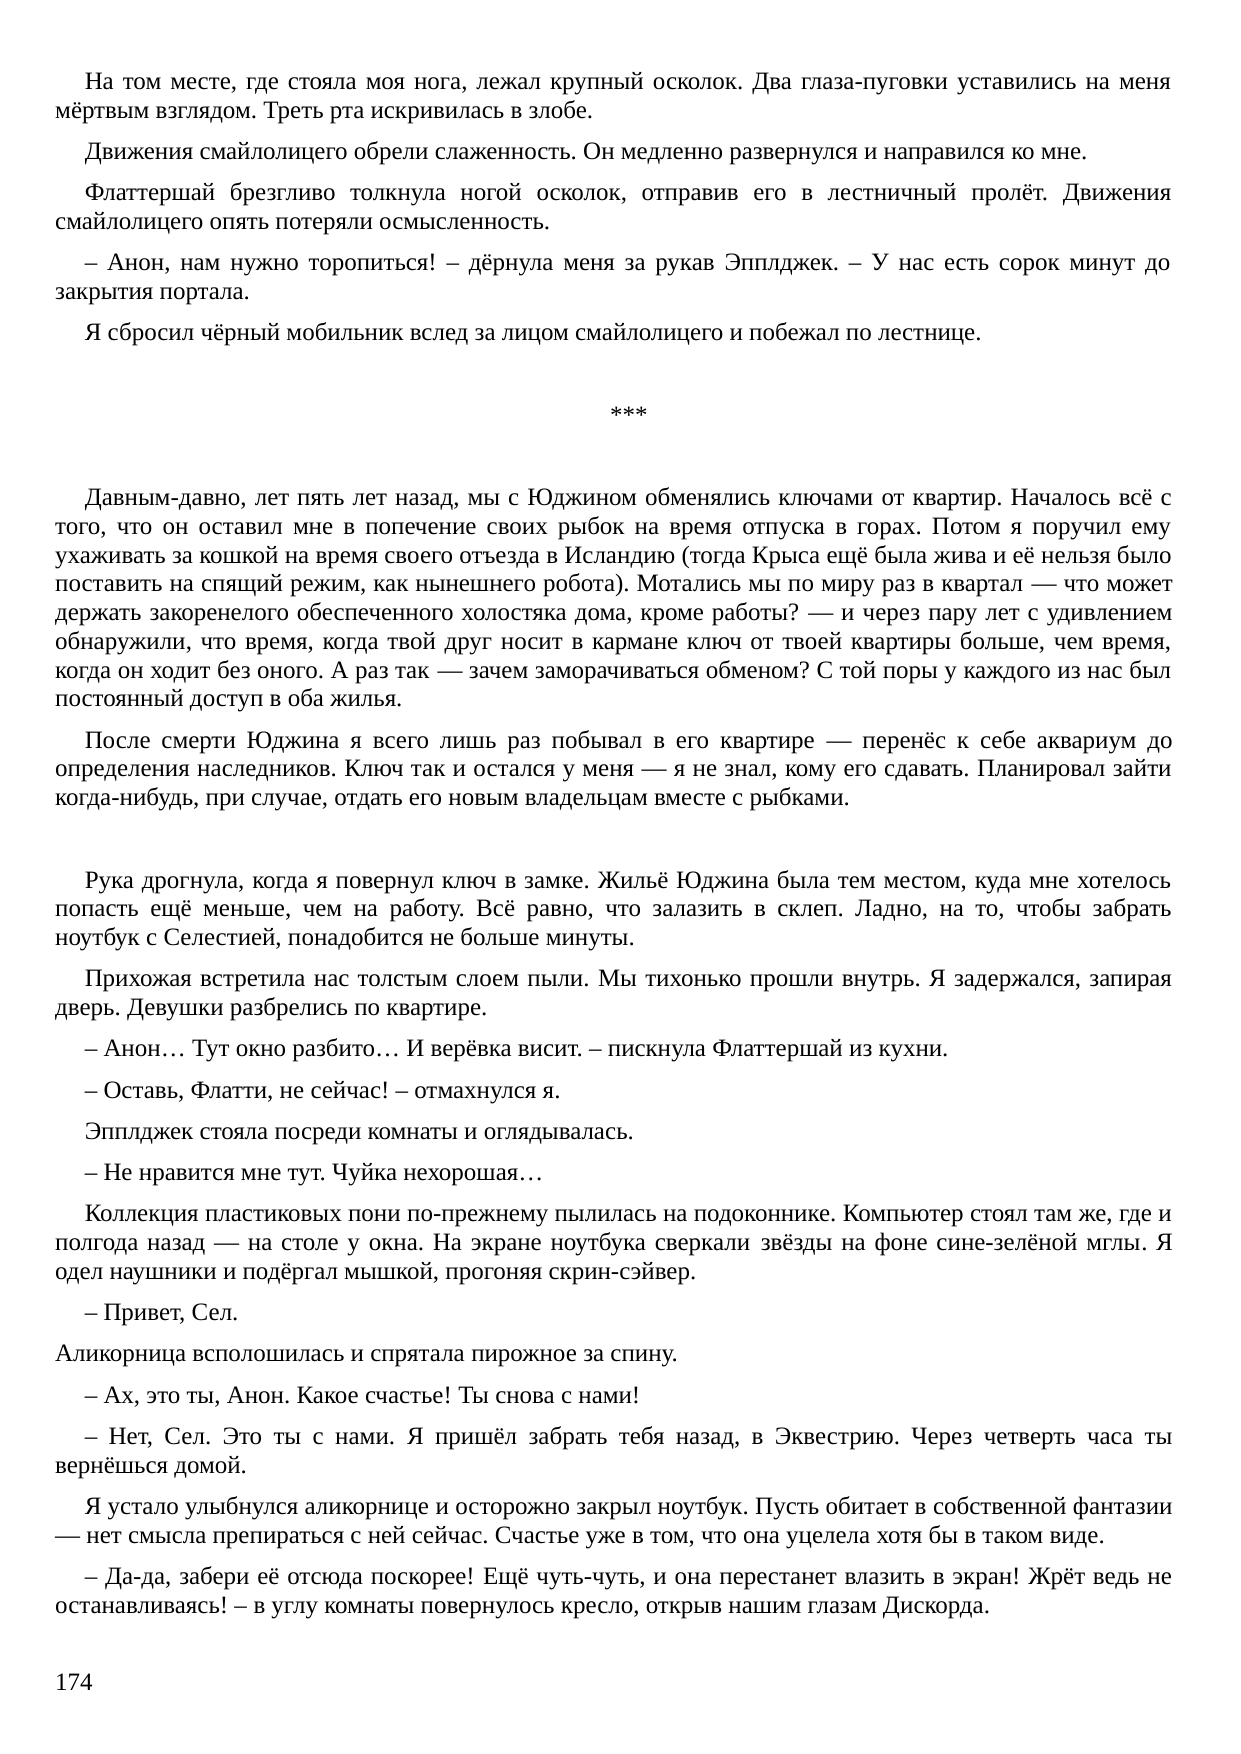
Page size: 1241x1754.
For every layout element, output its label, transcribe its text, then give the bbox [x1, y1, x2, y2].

text – Ах, это ты, Анон. Какое счастье! Ты снова с нами! [55, 1380, 1173, 1408]
text – Оставь, Флатти, не сейчас! – отмахнулся я. [55, 1075, 1173, 1103]
text На том месте, где стояла моя нога, лежал крупный осколок. Два глаза-пуговки уставились на меня мёртвым взглядом. Треть рта искривилась в злобе. [55, 66, 1173, 123]
text Рука дрогнула, когда я повернул ключ в замке. Жильё Юджина была тем местом, куда мне хотелось попасть ещё меньше, чем на работу. Всё равно, что залазить в склеп. Ладно, на то, чтобы забрать ноутбук с Селестией, понадобится не больше минуты. [55, 865, 1173, 951]
text *** [55, 400, 1173, 428]
text Движения смайлолицего обрели слаженность. Он медленно развернулся и направился ко мне. [55, 136, 1173, 165]
text – Не нравится мне тут. Чуйка нехорошая… [55, 1157, 1173, 1186]
text Коллекция пластиковых пони по-прежнему пылилась на подоконнике. Компьютер стоял там же, где и полгода назад — на столе у окна. На экране ноутбука сверкали звёзды на фоне сине-зелёной мглы. Я одел наушники и подёргал мышкой, прогоняя скрин-сэйвер. [55, 1198, 1173, 1285]
text После смерти Юджина я всего лишь раз побывал в его квартире — перенёс к себе аквариум до определения наследников. Ключ так и остался у меня — я не знал, кому его сдавать. Планировал зайти когда-нибудь, при случае, отдать его новым владельцам вместе с рыбками. [55, 725, 1173, 811]
text Эпплджек стояла посреди комнаты и оглядывалась. [55, 1116, 1173, 1145]
text – Анон, нам нужно торопиться! – дёрнула меня за рукав Эпплджек. – У нас есть сорок минут до закрытия портала. [55, 247, 1173, 305]
text Флаттершай брезгливо толкнула ногой осколок, отправив его в лестничный пролёт. Движения смайлолицего опять потеряли осмысленность. [55, 177, 1173, 235]
text Я устало улыбнулся аликорнице и осторожно закрыл ноутбук. Пусть обитает в собственной фантазии — нет смысла препираться с ней сейчас. Счастье уже в том, что она уцелела хотя бы в таком виде. [55, 1491, 1173, 1548]
text – Да-да, забери её отсюда поскорее! Ещё чуть-чуть, и она перестанет влазить в экран! Жрёт ведь не останавливаясь! – в углу комнаты повернулось кресло, открыв нашим глазам Дискорда. [55, 1561, 1173, 1618]
text Давным-давно, лет пять лет назад, мы с Юджином обменялись ключами от квартир. Началось всё с того, что он оставил мне в попечение своих рыбок на время отпуска в горах. Потом я поручил ему ухаживать за кошкой на время своего отъезда в Исландию (тогда Крыса ещё была жива и её нельзя было поставить на спящий режим, как нынешнего робота). Мотались мы по миру раз в квартал — что может держать закоренелого обеспеченного холостяка дома, кроме работы? — и через пару лет с удивлением обнаружили, что время, когда твой друг носит в кармане ключ от твоей квартиры больше, чем время, когда он ходит без оного. А раз так — зачем заморачиваться обменом? С той поры у каждого из нас был постоянный доступ в оба жилья. [55, 482, 1173, 712]
text Я сбросил чёрный мобильник вслед за лицом смайлолицего и побежал по лестнице. [55, 317, 1173, 346]
text Прихожая встретила нас толстым слоем пыли. Мы тихонько прошли внутрь. Я задержался, запирая дверь. Девушки разбрелись по квартире. [55, 963, 1173, 1021]
text – Анон… Тут окно разбито… И верёвка висит. – пискнула Флаттершай из кухни. [55, 1033, 1173, 1062]
text – Привет, Сел. [55, 1297, 1173, 1326]
text Аликорница всполошилась и спрятала пирожное за спину. [55, 1338, 1173, 1367]
text – Нет, Сел. Это ты с нами. Я пришёл забрать тебя назад, в Эквестрию. Через четверть часа ты вернёшься домой. [55, 1421, 1173, 1478]
